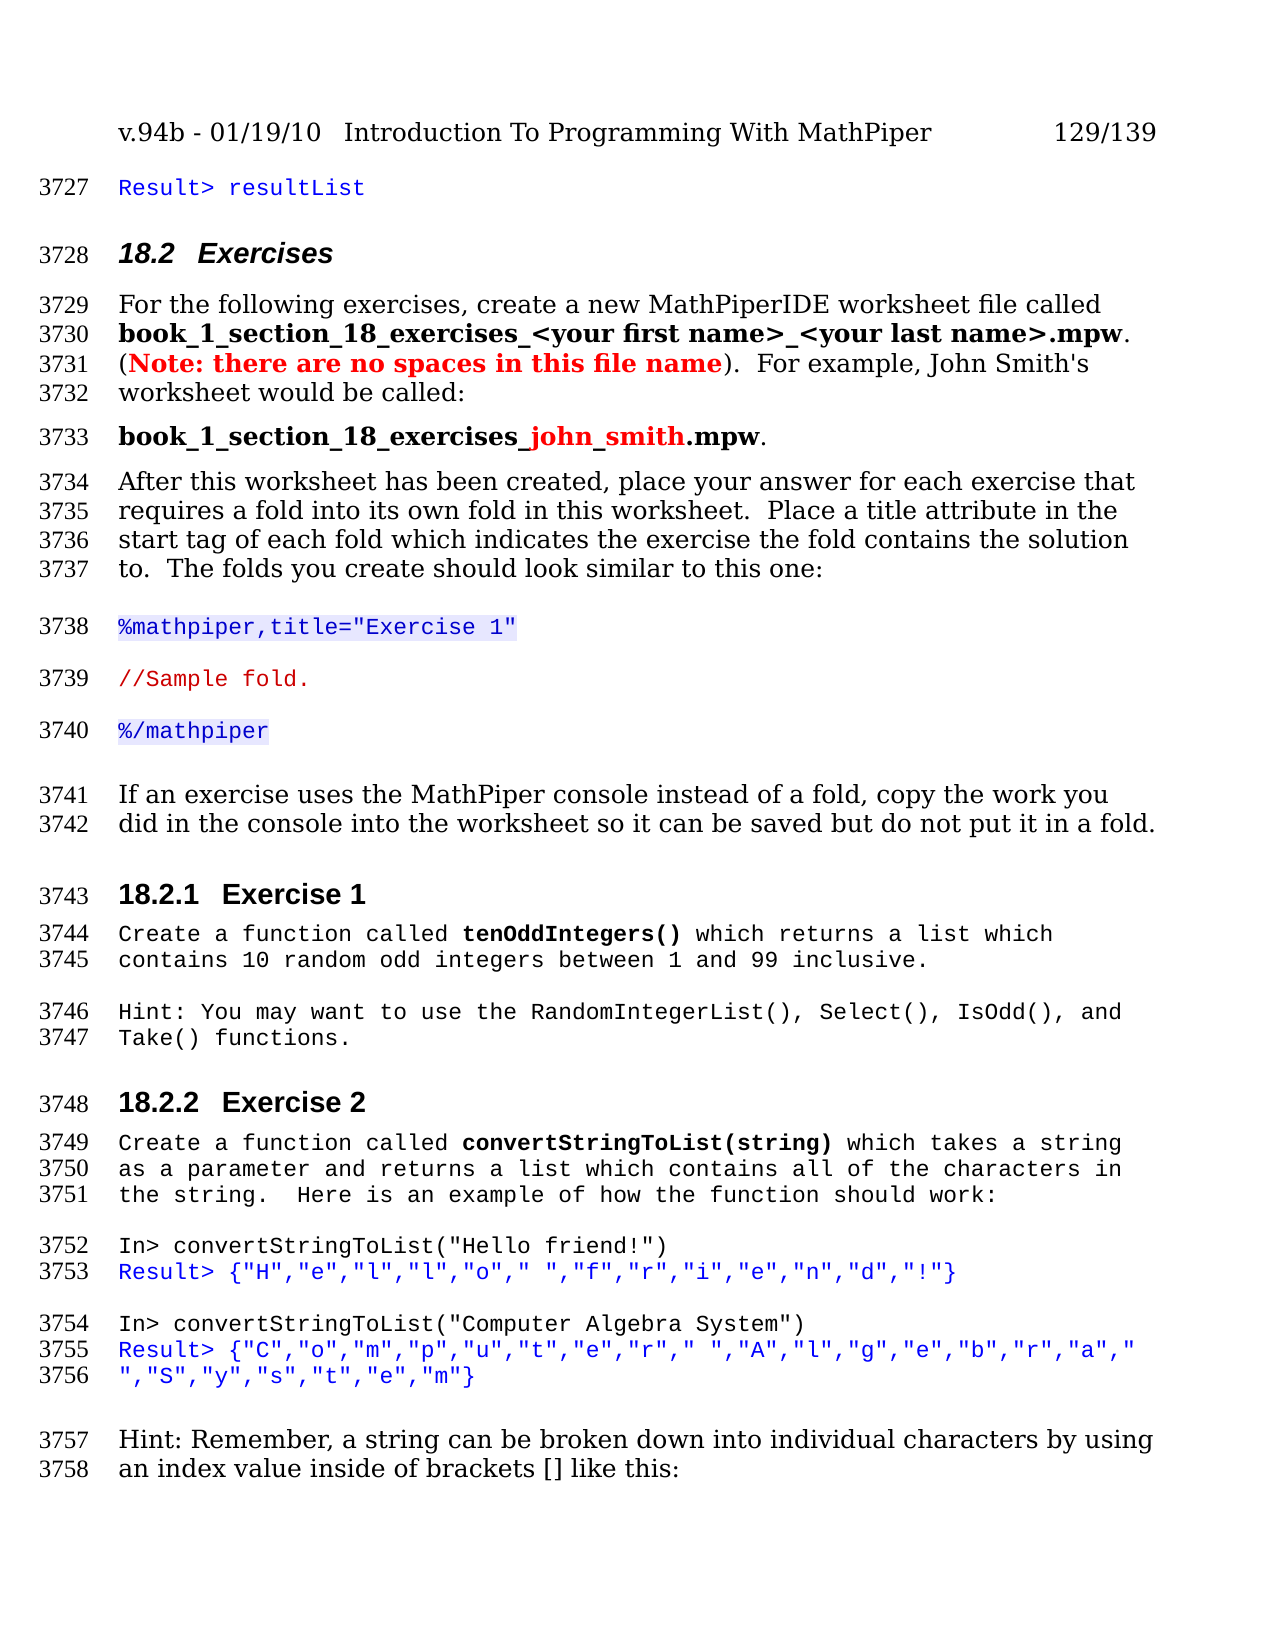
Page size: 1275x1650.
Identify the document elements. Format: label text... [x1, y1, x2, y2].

text For the following exercises, create a new MathPiperIDE worksheet file called book_1_section_18_exercises_<your first name>_<your last name>.mpw. (Note: there are no spaces in this file name). For example, John Smith's worksheet would be called: [118, 290, 1157, 407]
text In> convertStringToList("Computer Algebra System") [118, 1313, 1157, 1338]
text //Sample fold. [118, 667, 1157, 693]
text %mathpiper,title="Exercise 1" [118, 615, 1157, 641]
text Result> {"C","o","m","p","u","t","e","r"," ","A","l","g","e","b","r","a"," ","S","y","s","t","e","m"} [118, 1338, 1157, 1390]
text book_1_section_18_exercises_john_smith.mpw. [118, 422, 1157, 452]
subtitle Exercises [118, 236, 1157, 269]
text Create a function called tenOddIntegers() which returns a list which contains 10 random odd integers between 1 and 99 inclusive. [118, 923, 1157, 975]
text Create a function called convertStringToList(string) which takes a string as a parameter and returns a list which contains all of the characters in the string. Here is an example of how the function should work: [118, 1131, 1157, 1209]
subtitle Exercise 2 [118, 1086, 1157, 1119]
text After this worksheet has been created, place your answer for each exercise that requires a fold into its own fold in this worksheet. Place a title attribute in the start tag of each fold which indicates the exercise the fold contains the solution to. The folds you create should look similar to this one: [118, 467, 1157, 583]
text Result> {"H","e","l","l","o"," ","f","r","i","e","n","d","!"} [118, 1261, 1157, 1287]
text If an exercise uses the MathPiper console instead of a fold, copy the work you did in the console into the worksheet so it can be saved but do not put it in a fold. [118, 780, 1157, 838]
text In> convertStringToList("Hello friend!") [118, 1235, 1157, 1261]
text Hint: You may want to use the RandomIntegerList(), Select(), IsOdd(), and Take() functions. [118, 1001, 1157, 1052]
text Hint: Remember, a string can be broken down into individual characters by using an index value inside of brackets [] like this: [118, 1425, 1157, 1484]
subtitle Exercise 1 [118, 877, 1157, 911]
text %/mathpiper [118, 719, 1157, 745]
text Result> resultList [118, 177, 1157, 203]
